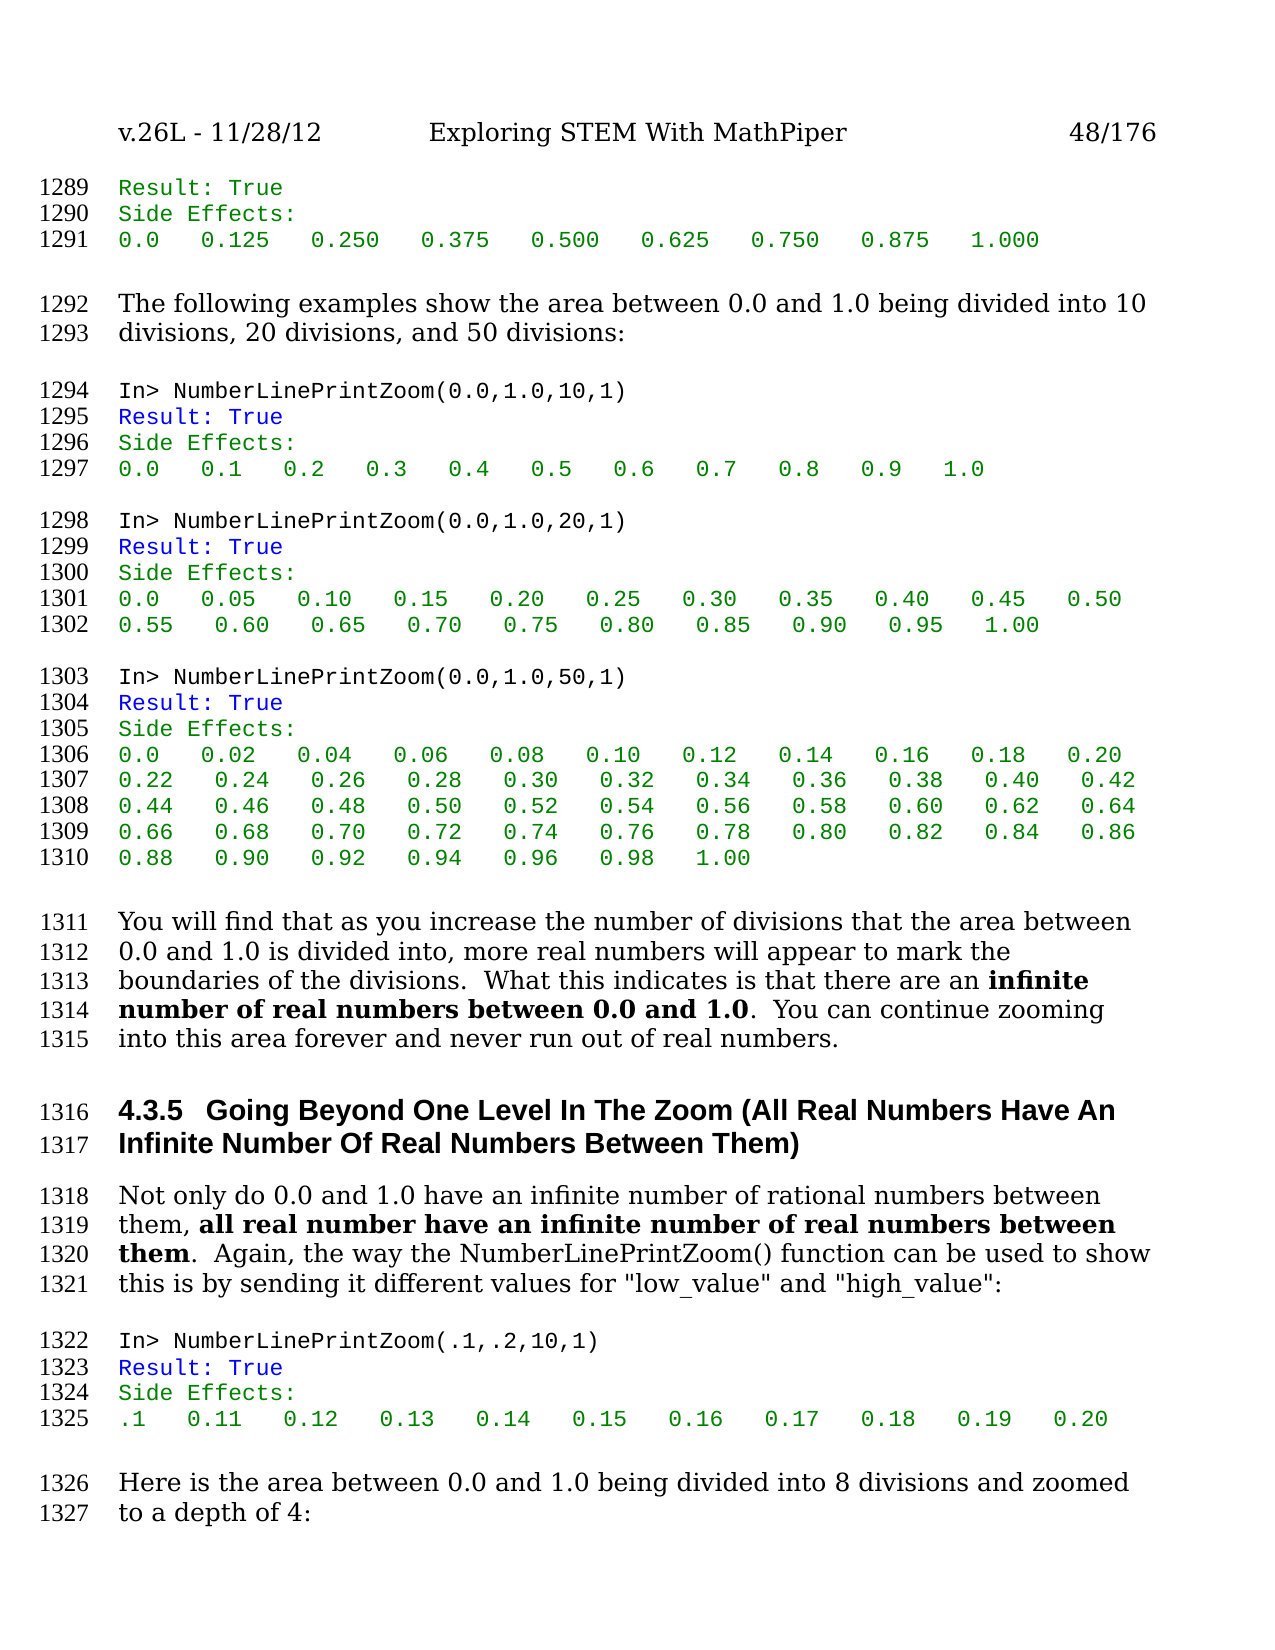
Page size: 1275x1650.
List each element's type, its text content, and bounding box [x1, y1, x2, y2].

text Result: True [118, 1356, 1157, 1382]
text The following examples show the area between 0.0 and 1.0 being divided into 10 divisions, 20 divisions, and 50 divisions: [118, 289, 1157, 348]
text 0.0 0.02 0.04 0.06 0.08 0.10 0.12 0.14 0.16 0.18 0.20 0.22 0.24 0.26 0.28 0.30 0.32 0.34 0.36 0.38 0.40 0.42 0.44 0.46 0.48 0.50 0.52 0.54 0.56 0.58 0.60 0.62 0.64 0.66 0.68 0.70 0.72 0.74 0.76 0.78 0.80 0.82 0.84 0.86 0.88 0.90 0.92 0.94 0.96 0.98 1.00 [118, 743, 1157, 873]
text Side Effects: [118, 717, 1157, 743]
text Not only do 0.0 and 1.0 have an infinite number of rational numbers between them, all real number have an infinite number of real numbers between them. Again, the way the NumberLinePrintZoom() function can be used to show this is by sending it different values for "low_value" and "high_value": [118, 1181, 1157, 1298]
subtitle Going Beyond One Level In The Zoom (All Real Numbers Have An Infinite Number Of Real Numbers Between Them) [118, 1093, 1157, 1160]
text In> NumberLinePrintZoom(.1,.2,10,1) [118, 1330, 1157, 1356]
text You will find that as you increase the number of divisions that the area between 0.0 and 1.0 is divided into, more real numbers will appear to mark the boundaries of the divisions. What this indicates is that there are an infinite number of real numbers between 0.0 and 1.0. You can continue zooming into this area forever and never run out of real numbers. [118, 907, 1157, 1054]
text 0.0 0.05 0.10 0.15 0.20 0.25 0.30 0.35 0.40 0.45 0.50 0.55 0.60 0.65 0.70 0.75 0.80 0.85 0.90 0.95 1.00 [118, 587, 1157, 639]
text In> NumberLinePrintZoom(0.0,1.0,50,1) [118, 665, 1157, 691]
text .1 0.11 0.12 0.13 0.14 0.15 0.16 0.17 0.18 0.19 0.20 [118, 1408, 1157, 1434]
text Side Effects: [118, 561, 1157, 587]
text 0.0 0.125 0.250 0.375 0.500 0.625 0.750 0.875 1.000 [118, 229, 1157, 254]
text Result: True [118, 406, 1157, 432]
text Side Effects: [118, 1382, 1157, 1408]
text In> NumberLinePrintZoom(0.0,1.0,10,1) [118, 380, 1157, 406]
text In> NumberLinePrintZoom(0.0,1.0,20,1) [118, 509, 1157, 535]
text Side Effects: [118, 203, 1157, 229]
text Result: True [118, 535, 1157, 561]
text 0.0 0.1 0.2 0.3 0.4 0.5 0.6 0.7 0.8 0.9 1.0 [118, 458, 1157, 483]
text Side Effects: [118, 432, 1157, 458]
text Result: True [118, 177, 1157, 203]
text Here is the area between 0.0 and 1.0 being divided into 8 divisions and zoomed to a depth of 4: [118, 1468, 1157, 1527]
text Result: True [118, 691, 1157, 717]
